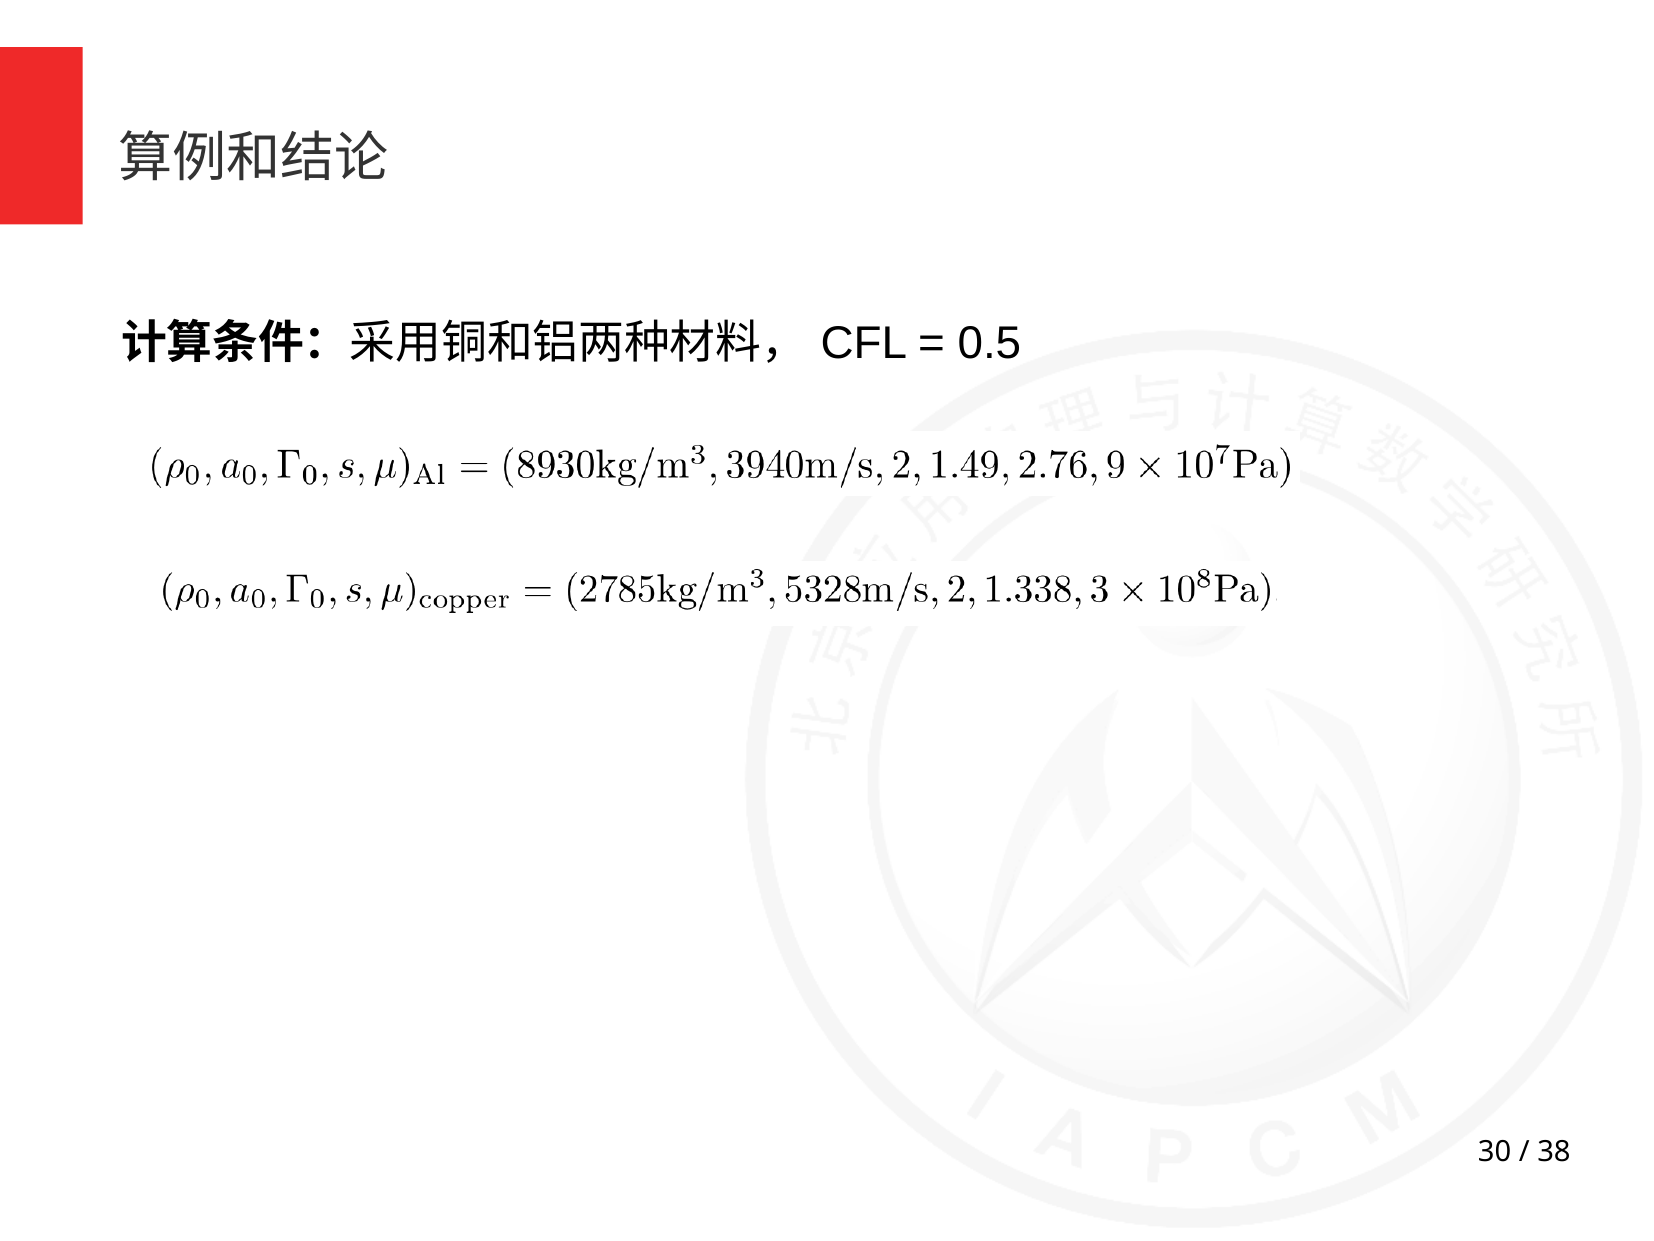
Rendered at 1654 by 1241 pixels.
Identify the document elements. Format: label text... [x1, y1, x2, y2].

text_box 计算条件：采用铜和铝两种材料，CFL = 0.5 [106, 298, 1158, 419]
picture [140, 321, 1654, 1241]
title 算例和结论 [118, 49, 1571, 257]
